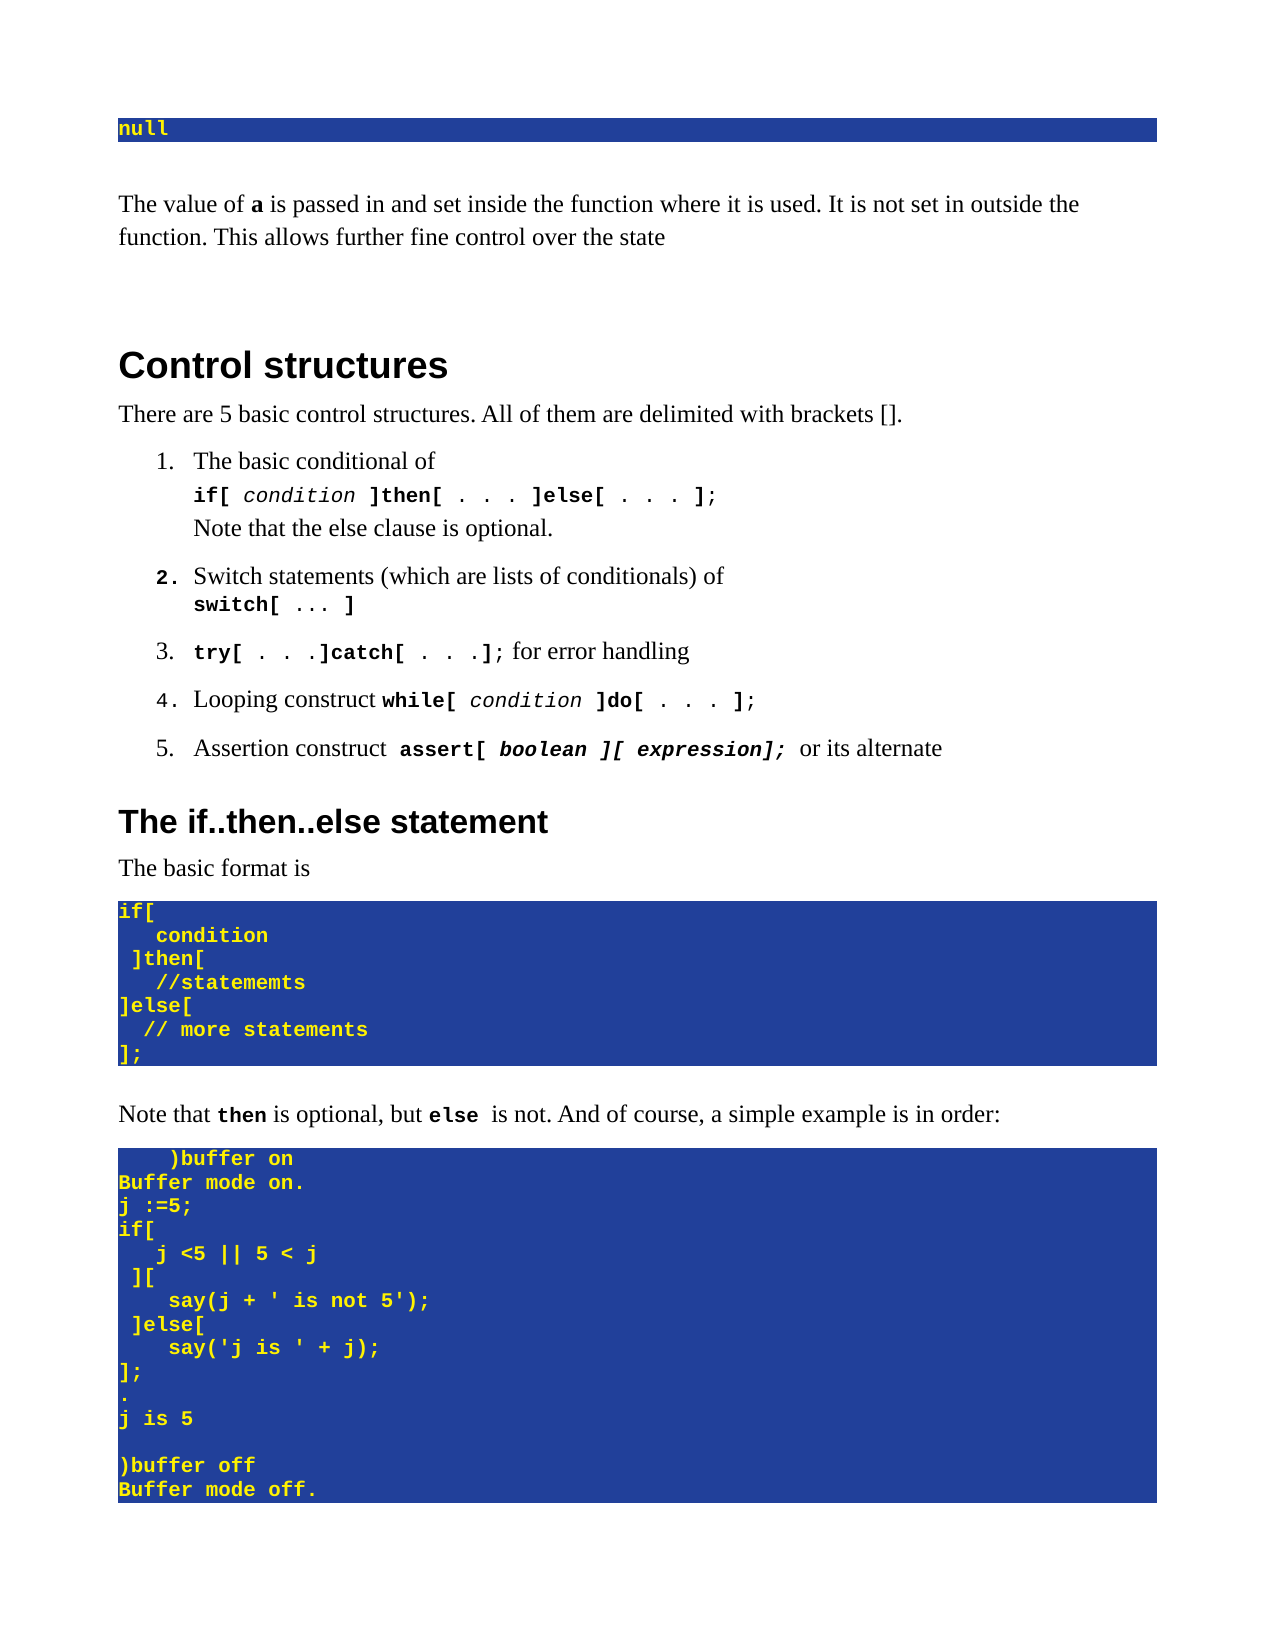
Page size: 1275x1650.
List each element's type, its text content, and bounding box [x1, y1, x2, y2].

text //statememts [118, 972, 1157, 996]
list Switch statements (which are lists of conditionals) of switch[ ... ] [156, 561, 1157, 618]
list The basic conditional of if[ condition ]then[ . . . ]else[ . . . ]; Note that the else clause is optional. [156, 446, 1157, 542]
text say('j is ' + j); [118, 1337, 1157, 1361]
text There are 5 basic control structures. All of them are delimited with brackets []. [118, 399, 1157, 427]
text null [118, 118, 1157, 142]
text if[ [118, 901, 1157, 924]
text j <5 || 5 < j [118, 1243, 1157, 1266]
subtitle Control structures [118, 343, 1157, 386]
text if[ [118, 1219, 1157, 1243]
text The value of a is passed in and set inside the function where it is used. It is not set in outside the function. This allows further fine control over the state [118, 189, 1157, 251]
text say(j + ' is not 5'); [118, 1290, 1157, 1313]
list Assertion construct assert[ boolean ][ expression]; or its alternate [156, 733, 1157, 762]
text Buffer mode on. [118, 1172, 1157, 1195]
text Buffer mode off. [118, 1479, 1157, 1503]
list try[ . . .]catch[ . . .]; for error handling [156, 636, 1157, 665]
text ]; [118, 1043, 1157, 1066]
subtitle The if..then..else statement [118, 802, 1157, 841]
text Note that then is optional, but else is not. And of course, a simple example is in order: [118, 1066, 1157, 1129]
list Looping construct while[ condition ]do[ . . . ]; [156, 684, 1157, 714]
text )buffer on [118, 1148, 1157, 1172]
text . [118, 1384, 1157, 1408]
text ]else[ [118, 996, 1157, 1019]
text ][ [118, 1266, 1157, 1290]
text ]; [118, 1361, 1157, 1384]
text The basic format is [118, 853, 1157, 882]
text ]else[ [118, 1313, 1157, 1337]
text // more statements [118, 1019, 1157, 1043]
text )buffer off [118, 1455, 1157, 1479]
text condition [118, 924, 1157, 948]
text ]then[ [118, 948, 1157, 972]
text j :=5; [118, 1195, 1157, 1219]
text j is 5 [118, 1408, 1157, 1432]
